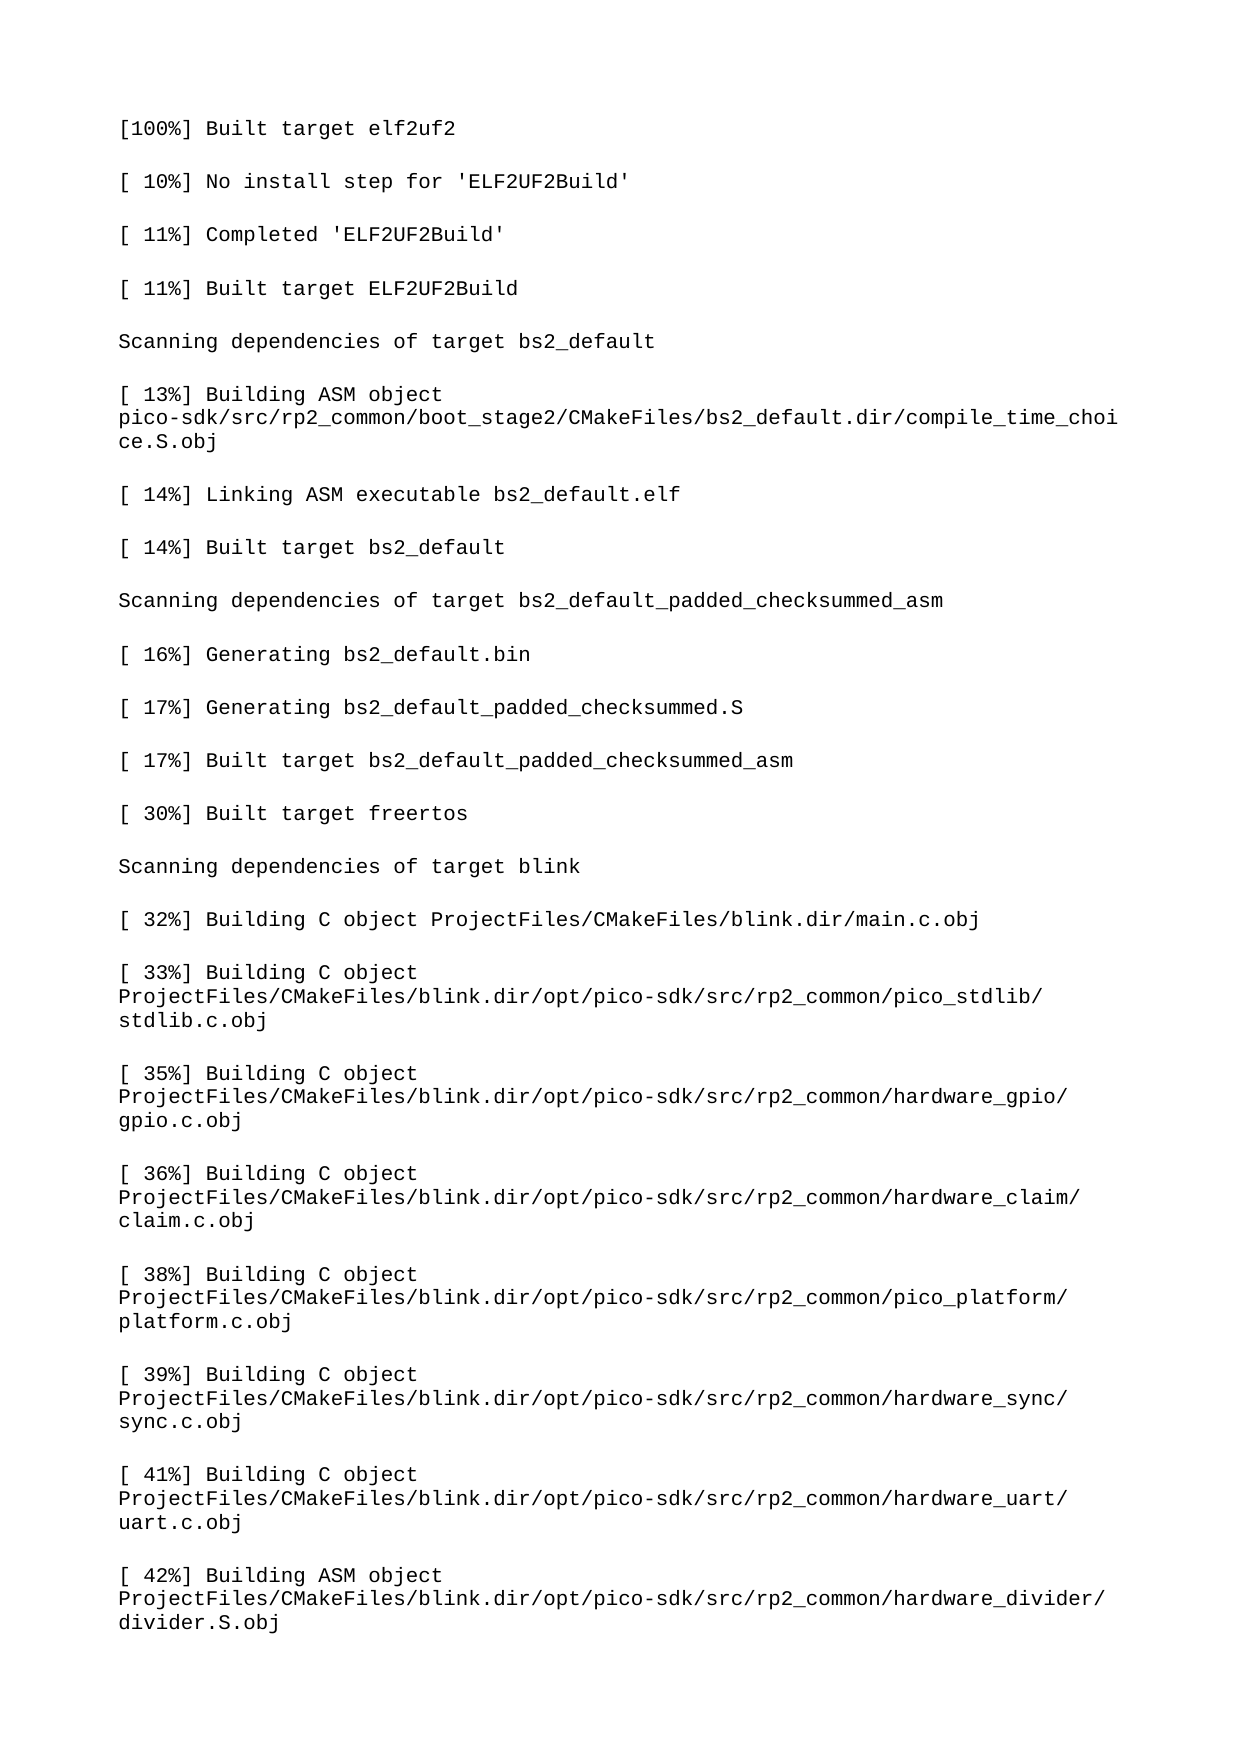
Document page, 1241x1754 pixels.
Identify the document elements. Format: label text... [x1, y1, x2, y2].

text [ 33%] Building C object ProjectFiles/CMakeFiles/blink.dir/opt/pico-sdk/src/rp2_common/pico_stdlib/stdlib.c.obj [118, 962, 1122, 1033]
text [ 11%] Completed 'ELF2UF2Build' [118, 224, 1122, 248]
text Scanning dependencies of target bs2_default_padded_checksummed_asm [118, 590, 1122, 614]
text Scanning dependencies of target bs2_default [118, 331, 1122, 354]
text [ 42%] Building ASM object ProjectFiles/CMakeFiles/blink.dir/opt/pico-sdk/src/rp2_common/hardware_divider/divider.S.obj [118, 1565, 1122, 1636]
text [100%] Built target elf2uf2 [118, 118, 1122, 142]
text [ 32%] Building C object ProjectFiles/CMakeFiles/blink.dir/main.c.obj [118, 909, 1122, 933]
text [ 30%] Built target freertos [118, 803, 1122, 827]
text [ 14%] Built target bs2_default [118, 537, 1122, 561]
text [ 36%] Building C object ProjectFiles/CMakeFiles/blink.dir/opt/pico-sdk/src/rp2_common/hardware_claim/claim.c.obj [118, 1163, 1122, 1234]
text [ 41%] Building C object ProjectFiles/CMakeFiles/blink.dir/opt/pico-sdk/src/rp2_common/hardware_uart/uart.c.obj [118, 1464, 1122, 1535]
text [ 38%] Building C object ProjectFiles/CMakeFiles/blink.dir/opt/pico-sdk/src/rp2_common/pico_platform/platform.c.obj [118, 1263, 1122, 1334]
text [ 35%] Building C object ProjectFiles/CMakeFiles/blink.dir/opt/pico-sdk/src/rp2_common/hardware_gpio/gpio.c.obj [118, 1063, 1122, 1134]
text [ 17%] Built target bs2_default_padded_checksummed_asm [118, 750, 1122, 773]
text [ 13%] Building ASM object pico-sdk/src/rp2_common/boot_stage2/CMakeFiles/bs2_default.dir/compile_time_choice.S.obj [118, 384, 1122, 455]
text [ 11%] Built target ELF2UF2Build [118, 277, 1122, 301]
text [ 10%] No install step for 'ELF2UF2Build' [118, 171, 1122, 195]
text [ 14%] Linking ASM executable bs2_default.elf [118, 484, 1122, 508]
text Scanning dependencies of target blink [118, 856, 1122, 880]
text [ 17%] Generating bs2_default_padded_checksummed.S [118, 697, 1122, 720]
text [ 39%] Building C object ProjectFiles/CMakeFiles/blink.dir/opt/pico-sdk/src/rp2_common/hardware_sync/sync.c.obj [118, 1364, 1122, 1435]
text [ 16%] Generating bs2_default.bin [118, 643, 1122, 667]
